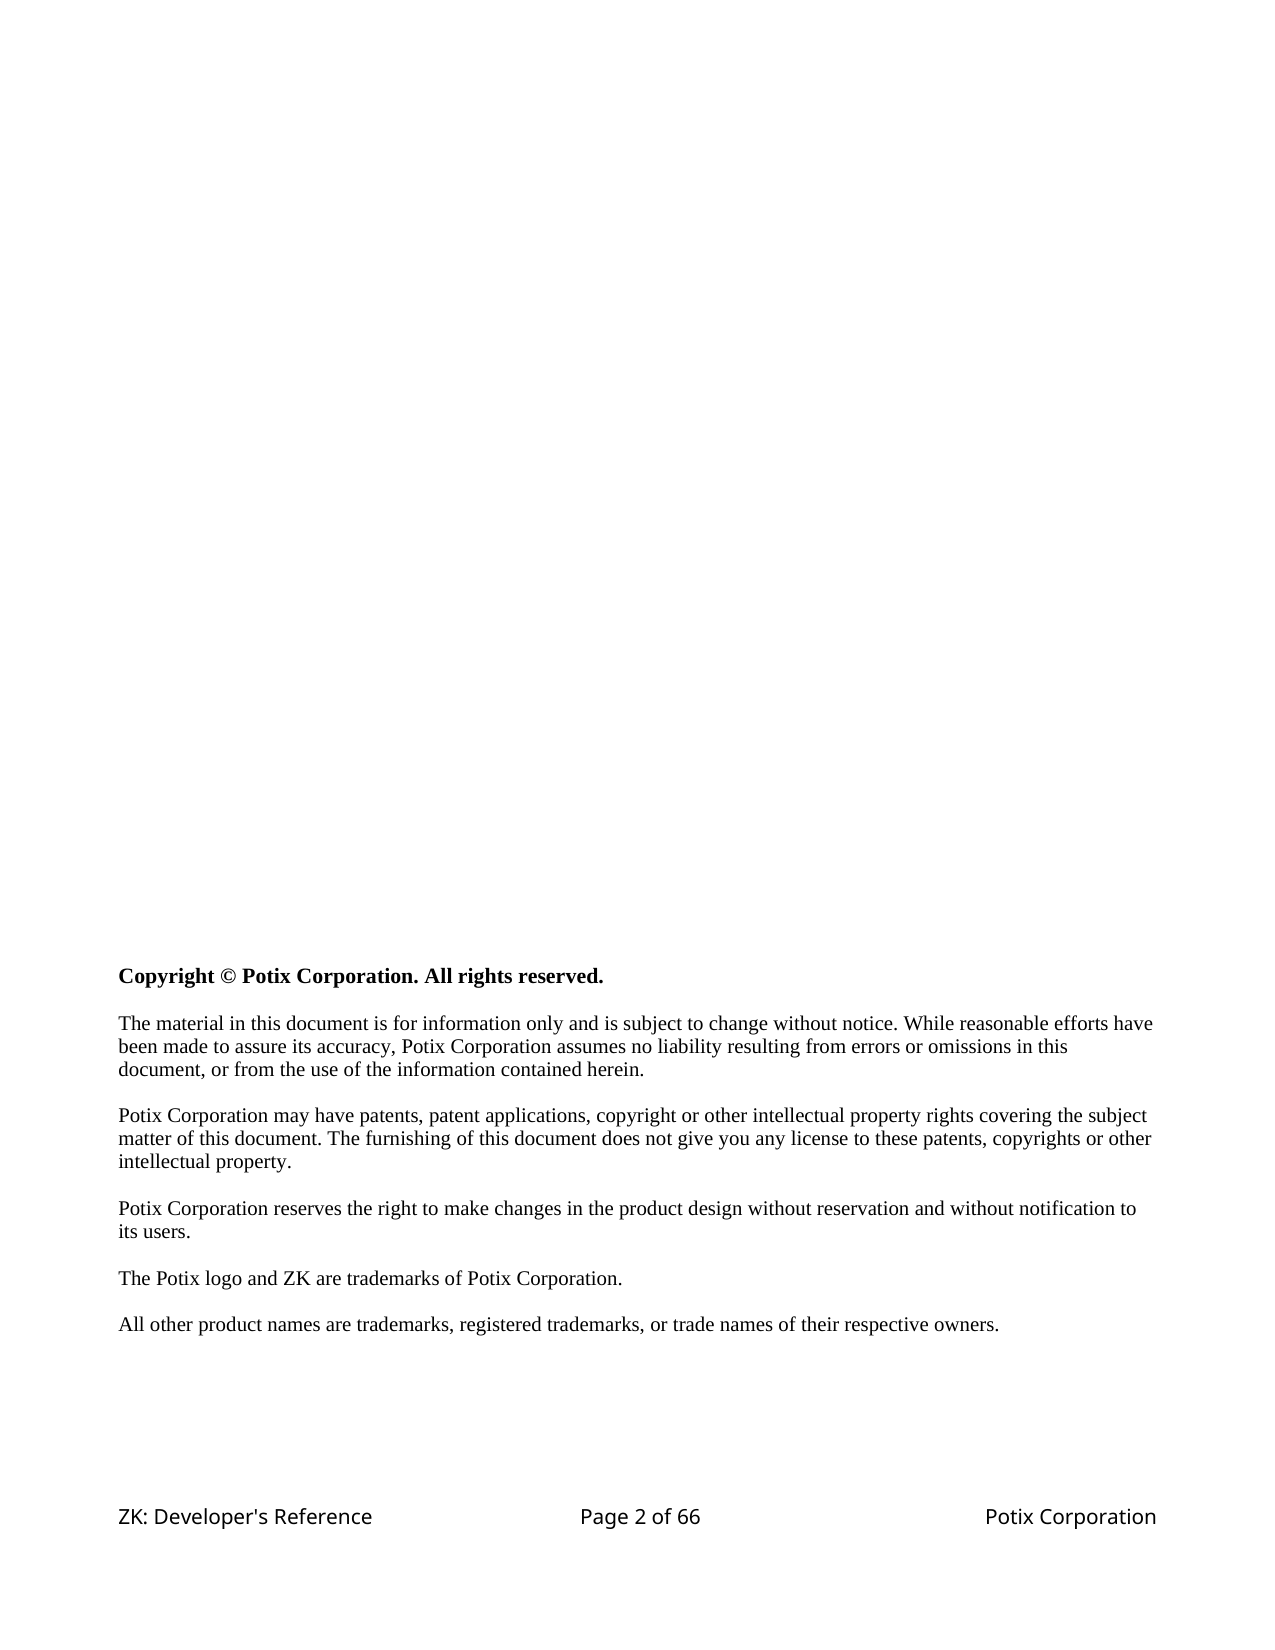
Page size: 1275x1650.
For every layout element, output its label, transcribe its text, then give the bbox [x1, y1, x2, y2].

text The material in this document is for information only and is subject to change without notice. While reasonable efforts have been made to assure its accuracy, Potix Corporation assumes no liability resulting from errors or omissions in this document, or from the use of the information contained herein. [118, 1011, 1157, 1081]
text Copyright © Potix Corporation. All rights reserved. [118, 963, 1157, 988]
text All other product names are trademarks, registered trademarks, or trade names of their respective owners. [118, 1313, 1157, 1336]
text The Potix logo and ZK are trademarks of Potix Corporation. [118, 1267, 1157, 1289]
text Potix Corporation may have patents, patent applications, copyright or other intellectual property rights covering the subject matter of this document. The furnishing of this document does not give you any license to these patents, copyrights or other intellectual property. [118, 1104, 1157, 1173]
text Potix Corporation reserves the right to make changes in the product design without reservation and without notification to its users. [118, 1197, 1157, 1243]
